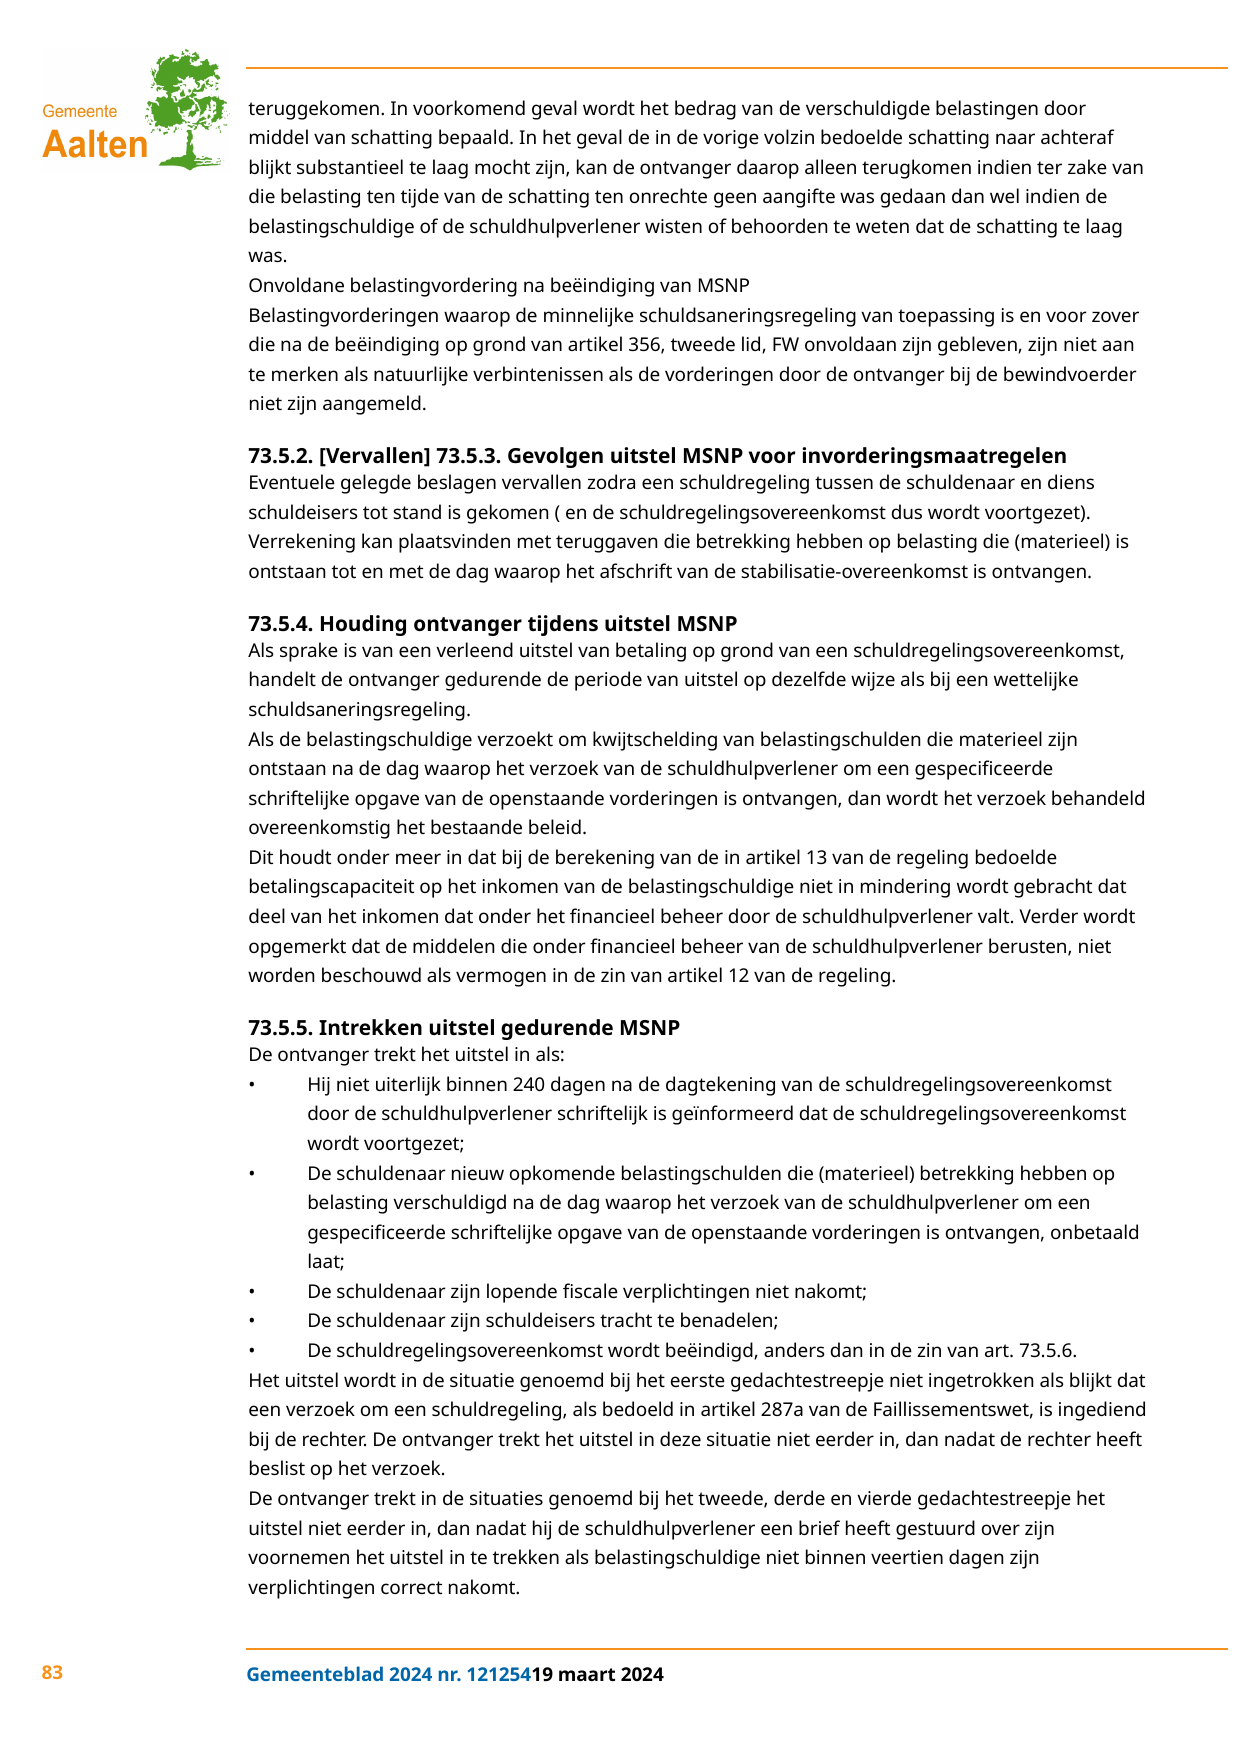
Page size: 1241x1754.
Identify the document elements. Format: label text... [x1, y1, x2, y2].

text 73.5.4. Houding ontvanger tijdens uitstel MSNP [248, 609, 1152, 637]
list De schuldregelingsovereenkomst wordt beëindigd, anders dan in de zin van art. 73.5.6. [248, 1337, 1152, 1363]
text 73.5.2. [Vervallen] 73.5.3. Gevolgen uitstel MSNP voor invorderingsmaatregelen [248, 441, 1152, 469]
picture [41, 47, 231, 172]
list De schuldenaar nieuw opkomende belastingschulden die (materieel) betrekking hebben op [248, 1160, 1152, 1185]
text Onvoldane belastingvordering na beëindiging van MSNP [248, 272, 1152, 298]
text Als sprake is van een verleend uitstel van betaling op grond van een schuldregelingsovereenkomst, handelt de ontvanger gedurende de periode van uitstel op dezelfde wijze als bij een wettelijke schuldsaneringsregeling. [248, 637, 1152, 722]
text teruggekomen. In voorkomend geval wordt het bedrag van de verschuldigde belastingen door middel van schatting bepaald. In het geval de in de vorige volzin bedoelde schatting naar achteraf blijkt substantieel te laag mocht zijn, kan de ontvanger daarop alleen terugkomen indien ter zake van die belasting ten tijde van de schatting ten onrechte geen aangifte was gedaan dan wel indien de belastingschuldige of de schuldhulpverlener wisten of behoorden te weten dat de schatting te laag was. [248, 95, 1152, 268]
list belasting verschuldigd na de dag waarop het verzoek van de schuldhulpverlener om een gespecificeerde schriftelijke opgave van de openstaande vorderingen is ontvangen, onbetaald laat; [248, 1189, 1152, 1274]
text Als de belastingschuldige verzoekt om kwijtschelding van belastingschulden die materieel zijn ontstaan na de dag waarop het verzoek van de schuldhulpverlener om een gespecificeerde schriftelijke opgave van de openstaande vorderingen is ontvangen, dan wordt het verzoek behandeld overeenkomstig het bestaande beleid. [248, 726, 1152, 840]
text Verrekening kan plaatsvinden met teruggaven die betrekking hebben op belasting die (materieel) is ontstaan tot en met de dag waarop het afschrift van de stabilisatie-overeenkomst is ontvangen. [248, 529, 1152, 584]
text Belastingvorderingen waarop de minnelijke schuldsaneringsregeling van toepassing is en voor zover die na de beëindiging op grond van artikel 356, tweede lid, FW onvoldaan zijn gebleven, zijn niet aan te merken als natuurlijke verbintenissen als de vorderingen door de ontvanger bij de bewindvoerder niet zijn aangemeld. [248, 302, 1152, 416]
list Hij niet uiterlijk binnen 240 dagen na de dagtekening van de schuldregelingsovereenkomst door de schuldhulpverlener schriftelijk is geïnformeerd dat de schuldregelingsovereenkomst wordt voortgezet; [248, 1071, 1152, 1156]
text Eventuele gelegde beslagen vervallen zodra een schuldregeling tussen de schuldenaar en diens schuldeisers tot stand is gekomen ( en de schuldregelingsovereenkomst dus wordt voortgezet). [248, 469, 1152, 525]
list De schuldenaar zijn lopende fiscale verplichtingen niet nakomt; [248, 1278, 1152, 1304]
text 73.5.5. Intrekken uitstel gedurende MSNP [248, 1013, 1152, 1041]
text Dit houdt onder meer in dat bij de berekening van de in artikel 13 van de regeling bedoelde betalingscapaciteit op het inkomen van de belastingschuldige niet in mindering wordt gebracht dat deel van het inkomen dat onder het financieel beheer door de schuldhulpverlener valt. Verder wordt opgemerkt dat de middelen die onder financieel beheer van de schuldhulpverlener berusten, niet worden beschouwd als vermogen in de zin van artikel 12 van de regeling. [248, 844, 1152, 988]
text De ontvanger trekt in de situaties genoemd bij het tweede, derde en vierde gedachtestreepje het uitstel niet eerder in, dan nadat hij de schuldhulpverlener een brief heeft gestuurd over zijn voornemen het uitstel in te trekken als belastingschuldige niet binnen veertien dagen zijn verplichtingen correct nakomt. [248, 1485, 1152, 1599]
list De schuldenaar zijn schuldeisers tracht te benadelen; [248, 1308, 1152, 1333]
text Het uitstel wordt in de situatie genoemd bij het eerste gedachtestreepje niet ingetrokken als blijkt dat een verzoek om een schuldregeling, als bedoeld in artikel 287a van de Faillissementswet, is ingediend bij de rechter. De ontvanger trekt het uitstel in deze situatie niet eerder in, dan nadat de rechter heeft beslist op het verzoek. [248, 1367, 1152, 1481]
text De ontvanger trekt het uitstel in als: [248, 1041, 1152, 1067]
